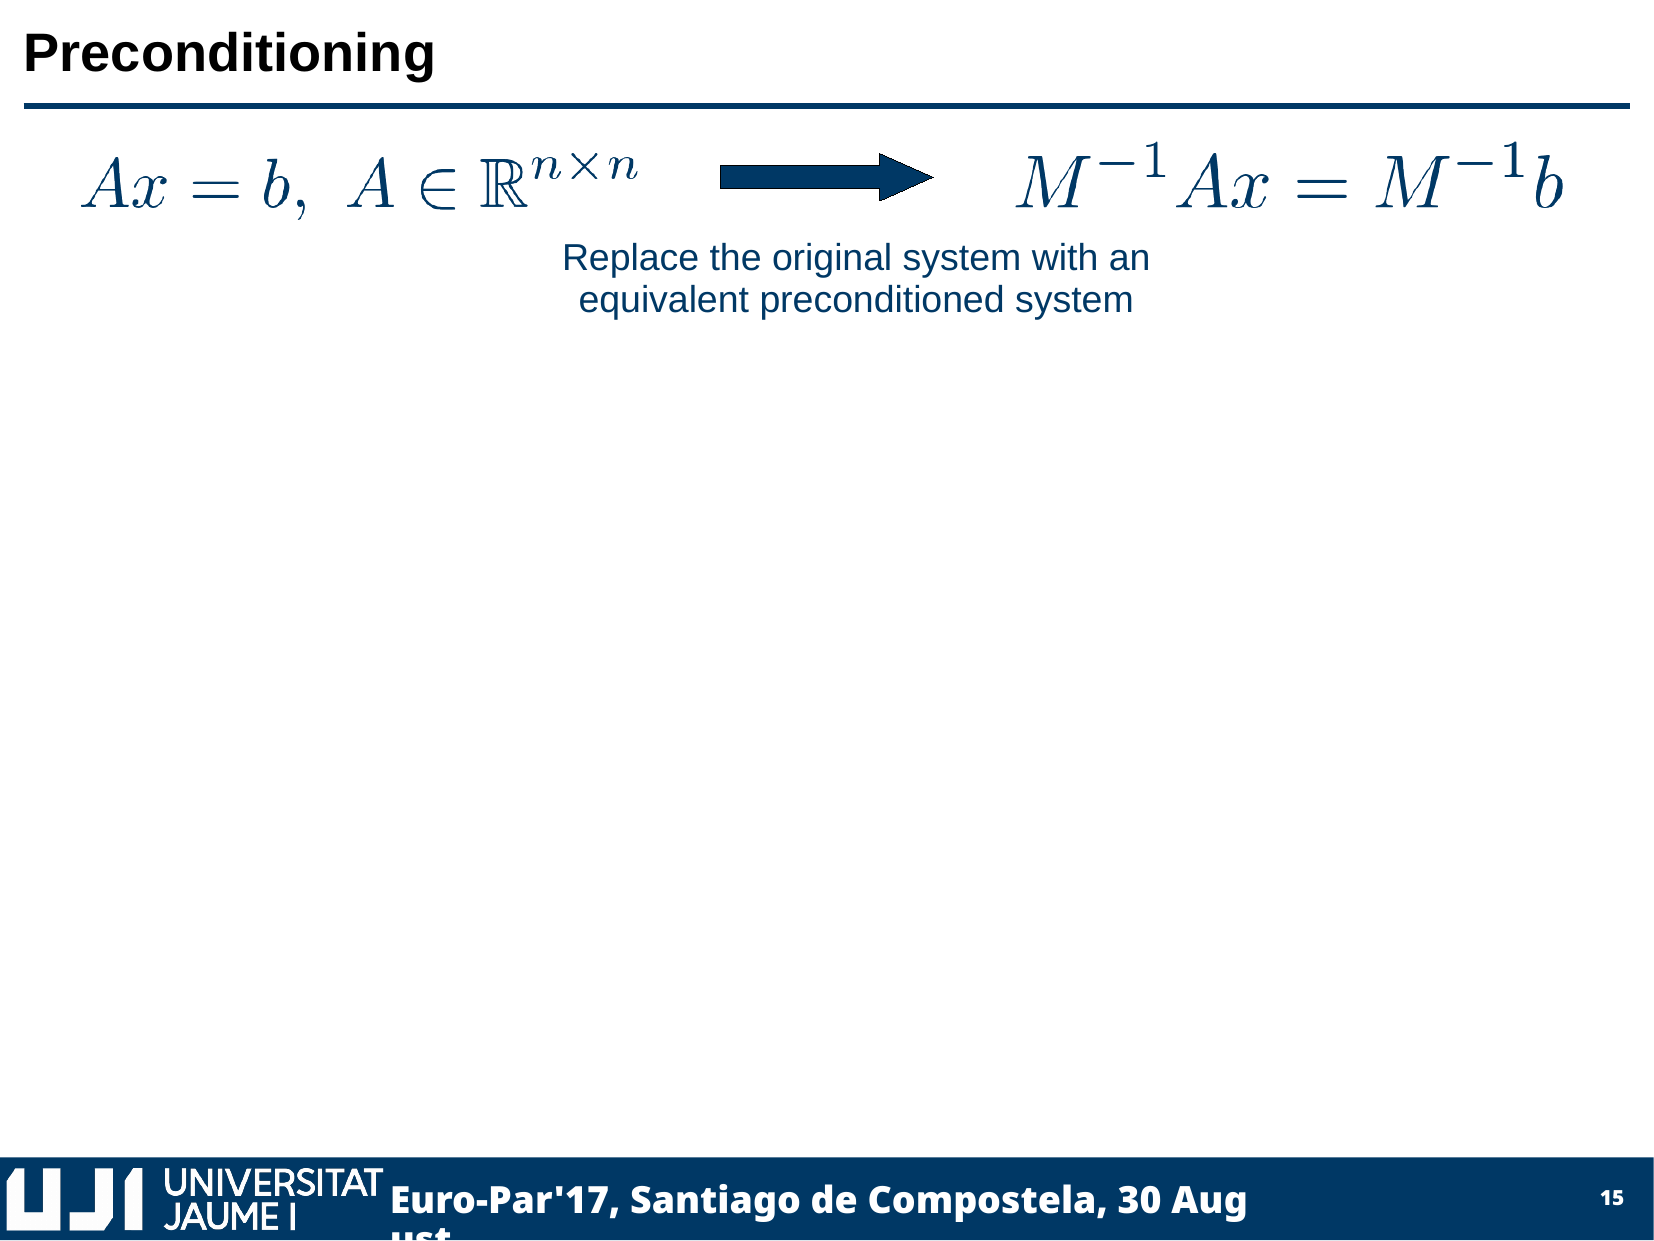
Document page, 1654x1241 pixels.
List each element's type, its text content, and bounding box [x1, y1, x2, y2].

picture [0, 1158, 390, 1241]
text_box [720, 153, 934, 201]
picture [1015, 141, 1563, 208]
title Preconditioning [23, 0, 1630, 107]
list Replace the original system with an equivalent preconditioned system [437, 236, 1205, 343]
picture [81, 153, 638, 220]
